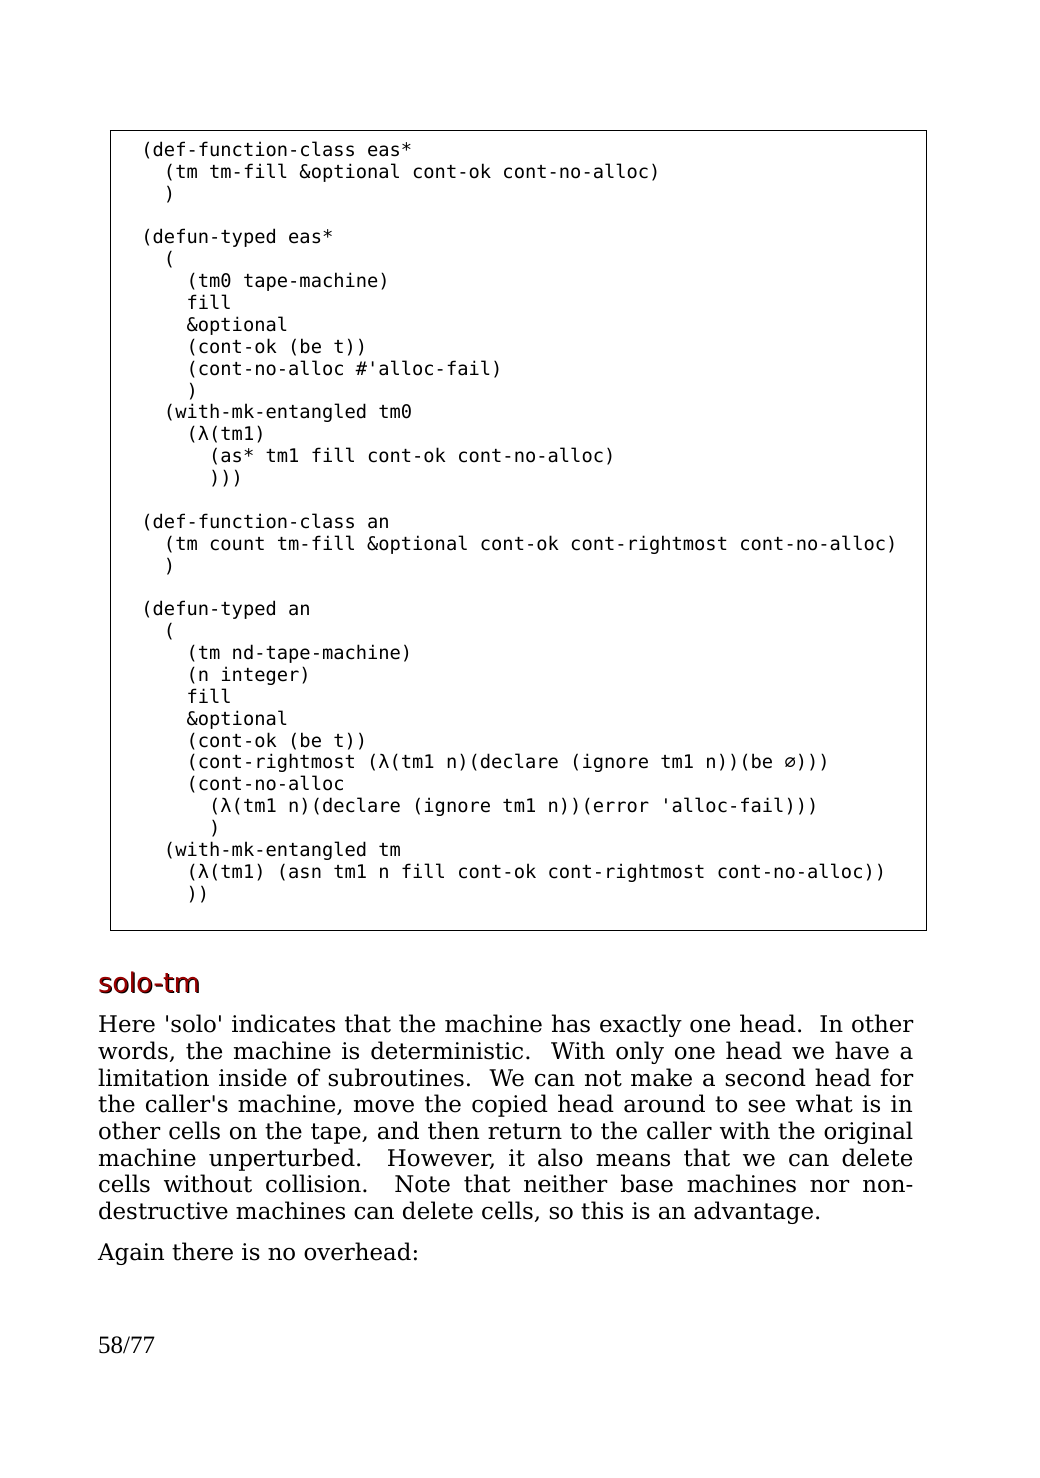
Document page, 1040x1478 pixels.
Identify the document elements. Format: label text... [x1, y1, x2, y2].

text (tm count tm-fill &optional cont-ok cont-rightmost cont-no-alloc) [119, 533, 917, 554]
text ) [119, 817, 917, 839]
text ) [119, 379, 917, 401]
text &optional [119, 314, 917, 336]
text (def-function-class an [119, 511, 917, 533]
text (defun-typed eas* [119, 226, 917, 248]
text fill [119, 292, 917, 314]
text (as* tm1 fill cont-ok cont-no-alloc) [119, 445, 917, 467]
text ) [119, 183, 917, 204]
text Again there is no overhead: [98, 1239, 914, 1266]
text Here 'solo' indicates that the machine has exactly one head. In other words, the machine is deterministic. With only one head we have a limitation inside of subroutines. We can not make a second head for the caller's machine, move the copied head around to see what is in other cells on the tape, and then return to the caller with the original machine unperturbed. However, it also means that we can delete cells without collision. Note that neither base machines nor non-destructive machines can delete cells, so this is an advantage. [98, 1012, 914, 1225]
text (cont-no-alloc [119, 773, 917, 795]
text (cont-ok (be t)) [119, 729, 917, 751]
text (λ(tm1 n)(declare (ignore tm1 n))(error 'alloc-fail))) [119, 795, 917, 817]
text (tm nd-tape-machine) [119, 642, 917, 664]
text (def-function-class eas* [119, 139, 917, 161]
text (with-mk-entangled tm [119, 839, 917, 861]
text (tm tm-fill &optional cont-ok cont-no-alloc) [119, 161, 917, 183]
text (cont-rightmost (λ(tm1 n)(declare (ignore tm1 n))(be ∅))) [119, 751, 917, 773]
text ( [119, 248, 917, 270]
text (λ(tm1) (asn tm1 n fill cont-ok cont-rightmost cont-no-alloc)) [119, 861, 917, 883]
text ))) [119, 467, 917, 489]
text (tm0 tape-machine) [119, 270, 917, 292]
text (λ(tm1) [119, 423, 917, 445]
text fill [119, 686, 917, 708]
text ( [119, 620, 917, 642]
text ) [119, 554, 917, 576]
subtitle solo-tm [98, 967, 914, 999]
text (with-mk-entangled tm0 [119, 401, 917, 423]
text )) [119, 883, 917, 904]
text (cont-ok (be t)) [119, 336, 917, 358]
text &optional [119, 708, 917, 729]
text (n integer) [119, 664, 917, 686]
text (cont-no-alloc #'alloc-fail) [119, 358, 917, 379]
text (defun-typed an [119, 598, 917, 620]
